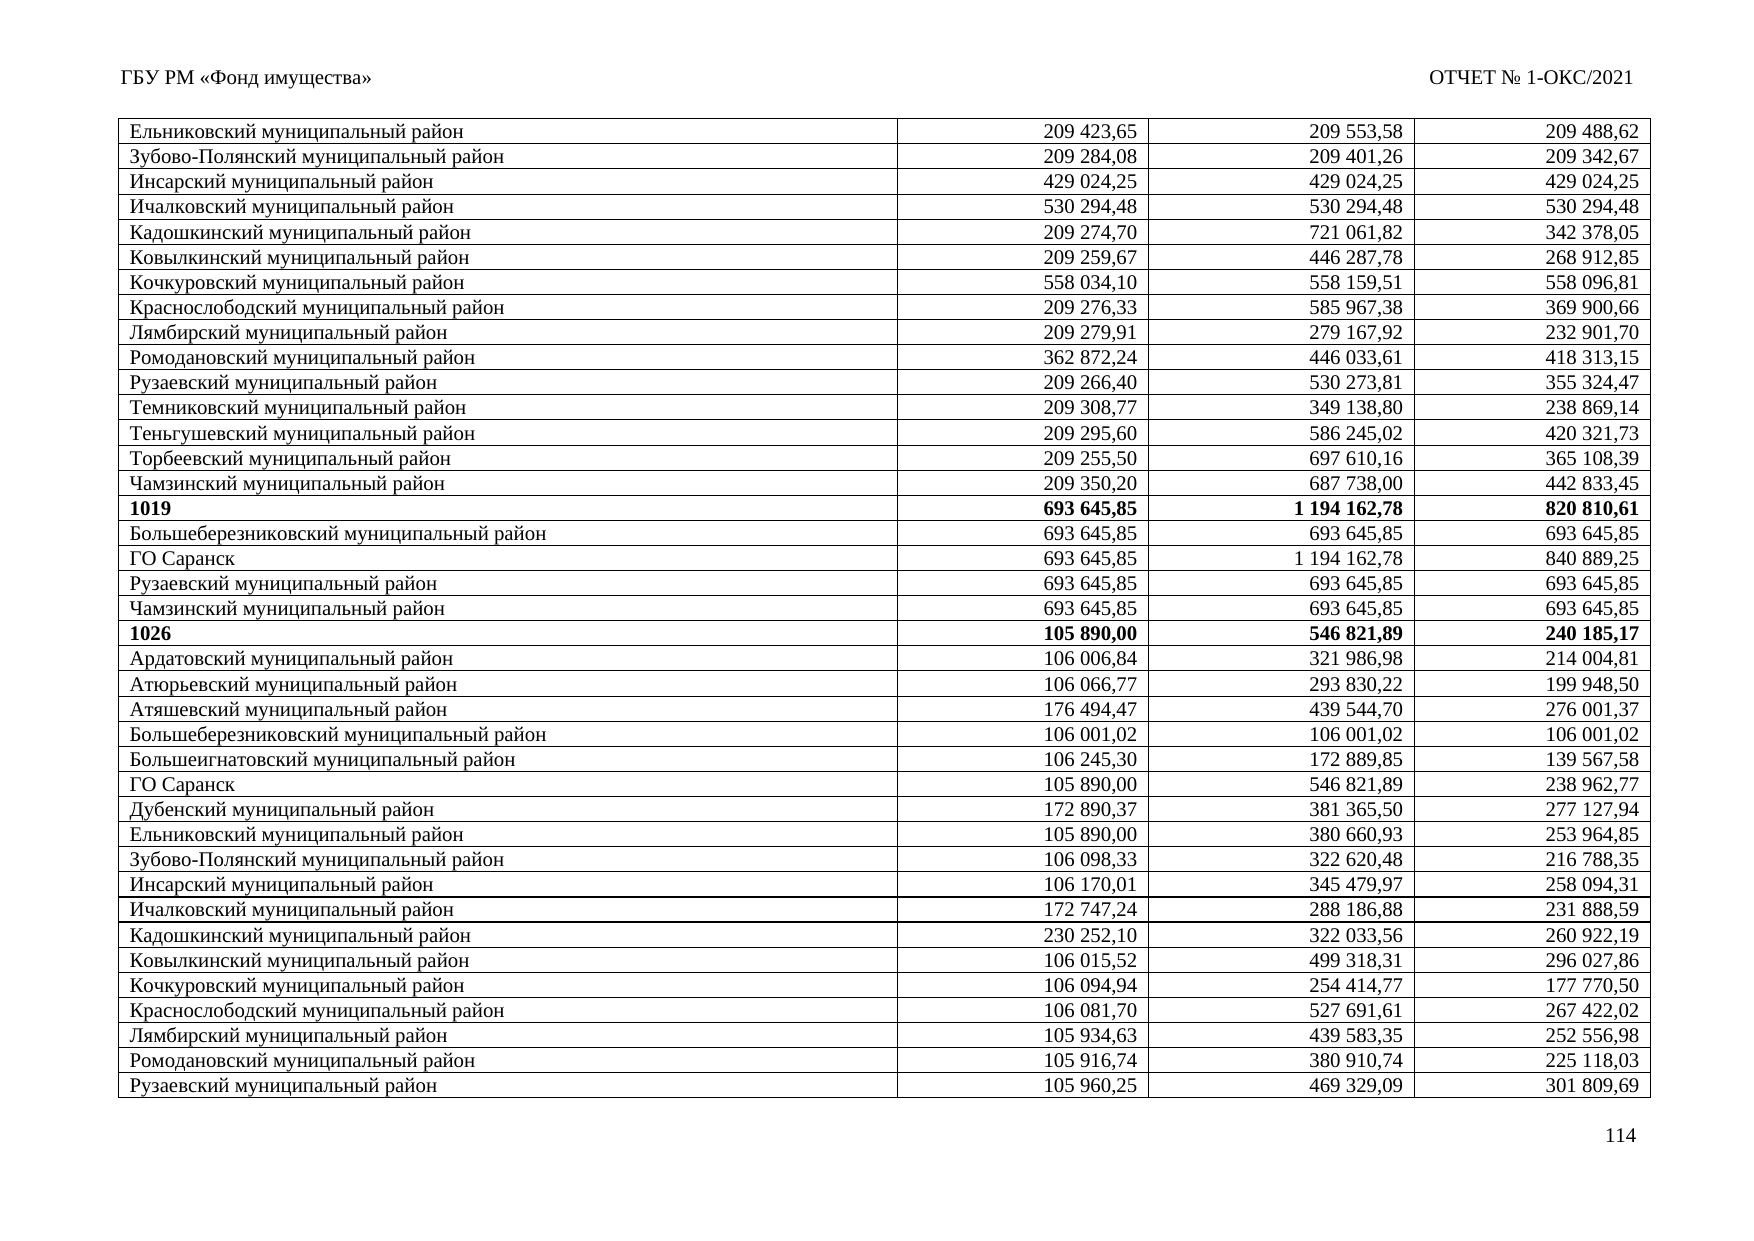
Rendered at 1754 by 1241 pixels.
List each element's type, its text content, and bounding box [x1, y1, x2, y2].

table_cell Кадошкинский муниципальный район [119, 220, 897, 244]
table_cell 442 833,45 [1415, 471, 1650, 495]
table_cell ГО Саранск [119, 772, 897, 796]
table_cell Ромодановский муниципальный район [119, 345, 897, 369]
table_cell 105 890,00 [898, 822, 1148, 846]
table_cell 446 287,78 [1149, 245, 1414, 269]
table_cell 209 488,62 [1415, 119, 1650, 143]
table_cell 693 645,85 [898, 571, 1148, 595]
table_cell 840 889,25 [1415, 546, 1650, 570]
table_cell 232 901,70 [1415, 320, 1650, 344]
table_cell 106 001,02 [1415, 722, 1650, 746]
table_cell 105 890,00 [898, 772, 1148, 796]
table_cell 693 645,85 [1415, 596, 1650, 620]
table_cell 693 645,85 [1149, 571, 1414, 595]
table_cell 254 414,77 [1149, 973, 1414, 997]
table_cell 369 900,66 [1415, 295, 1650, 319]
table_cell Торбеевский муниципальный район [119, 446, 897, 469]
table_cell 322 620,48 [1149, 847, 1414, 871]
table_cell 106 094,94 [898, 973, 1148, 997]
table_cell 209 276,33 [898, 295, 1148, 319]
table_cell Кочкуровский муниципальный район [119, 973, 897, 997]
table_cell 106 098,33 [898, 847, 1148, 871]
table_cell Чамзинский муниципальный район [119, 471, 897, 495]
table_cell 439 583,35 [1149, 1023, 1414, 1047]
table_cell 105 934,63 [898, 1023, 1148, 1047]
table_cell 687 738,00 [1149, 471, 1414, 495]
table_cell 172 889,85 [1149, 747, 1414, 771]
table_cell Кадошкинский муниципальный район [119, 923, 897, 947]
table_cell 252 556,98 [1415, 1023, 1650, 1047]
table_cell Краснослободский муниципальный район [119, 998, 897, 1022]
table_cell 209 308,77 [898, 395, 1148, 419]
table_cell Чамзинский муниципальный район [119, 596, 897, 620]
table_cell 267 422,02 [1415, 998, 1650, 1022]
table_cell 225 118,03 [1415, 1048, 1650, 1072]
table_cell 238 869,14 [1415, 395, 1650, 419]
table_cell 209 342,67 [1415, 144, 1650, 168]
table_cell Рузаевский муниципальный район [119, 1073, 897, 1097]
table_cell 322 033,56 [1149, 923, 1414, 947]
table_cell 209 284,08 [898, 144, 1148, 168]
table_cell 238 962,77 [1415, 772, 1650, 796]
table_cell 1026 [119, 621, 897, 645]
table_cell Лямбирский муниципальный район [119, 320, 897, 344]
table_cell 199 948,50 [1415, 671, 1650, 696]
table_cell 209 279,91 [898, 320, 1148, 344]
table_cell Темниковский муниципальный район [119, 395, 897, 419]
table_cell Инсарский муниципальный район [119, 872, 897, 896]
table_cell 530 294,48 [898, 195, 1148, 218]
table_cell Дубенский муниципальный район [119, 797, 897, 821]
table_cell 231 888,59 [1415, 898, 1650, 921]
table_cell 106 001,02 [1149, 722, 1414, 746]
table_cell 209 553,58 [1149, 119, 1414, 143]
table_cell 693 645,85 [1415, 571, 1650, 595]
table_cell 355 324,47 [1415, 370, 1650, 394]
table_cell 276 001,37 [1415, 697, 1650, 721]
table_cell 429 024,25 [1415, 169, 1650, 193]
table_cell 106 001,02 [898, 722, 1148, 746]
table_cell Зубово-Полянский муниципальный район [119, 847, 897, 871]
table_cell 345 479,97 [1149, 872, 1414, 896]
table_cell Ковылкинский муниципальный район [119, 948, 897, 972]
table_cell Лямбирский муниципальный район [119, 1023, 897, 1047]
table_cell Рузаевский муниципальный район [119, 370, 897, 394]
table_cell Зубово-Полянский муниципальный район [119, 144, 897, 168]
table_cell 499 318,31 [1149, 948, 1414, 972]
table_cell ГО Саранск [119, 546, 897, 570]
table_cell Инсарский муниципальный район [119, 169, 897, 193]
table_cell 172 747,24 [898, 898, 1148, 921]
table_cell 105 916,74 [898, 1048, 1148, 1072]
table_cell 106 081,70 [898, 998, 1148, 1022]
table_cell 697 610,16 [1149, 446, 1414, 469]
table_cell 429 024,25 [1149, 169, 1414, 193]
table_cell 546 821,89 [1149, 772, 1414, 796]
table_cell Краснослободский муниципальный район [119, 295, 897, 319]
table_cell 106 245,30 [898, 747, 1148, 771]
table_cell 209 423,65 [898, 119, 1148, 143]
table_cell 429 024,25 [898, 169, 1148, 193]
table_cell 293 830,22 [1149, 671, 1414, 696]
table_cell Ичалковский муниципальный район [119, 898, 897, 921]
table_cell 446 033,61 [1149, 345, 1414, 369]
table_cell 546 821,89 [1149, 621, 1414, 645]
table_cell 279 167,92 [1149, 320, 1414, 344]
table_cell Ельниковский муниципальный район [119, 119, 897, 143]
table_cell Теньгушевский муниципальный район [119, 420, 897, 444]
table_cell Ельниковский муниципальный район [119, 822, 897, 846]
table_cell Атюрьевский муниципальный район [119, 671, 897, 696]
table_cell 106 006,84 [898, 646, 1148, 670]
table_cell 530 294,48 [1415, 195, 1650, 218]
table_cell 693 645,85 [898, 546, 1148, 570]
table_cell 176 494,47 [898, 697, 1148, 721]
table_cell 693 645,85 [898, 496, 1148, 520]
table_cell 172 890,37 [898, 797, 1148, 821]
table_cell 209 401,26 [1149, 144, 1414, 168]
table_cell 301 809,69 [1415, 1073, 1650, 1097]
table_cell 268 912,85 [1415, 245, 1650, 269]
table_cell 106 170,01 [898, 872, 1148, 896]
table_cell 260 922,19 [1415, 923, 1650, 947]
table_cell 209 266,40 [898, 370, 1148, 394]
table_cell 365 108,39 [1415, 446, 1650, 469]
table_cell Ичалковский муниципальный район [119, 195, 897, 218]
table_cell 1 194 162,78 [1149, 496, 1414, 520]
table_cell 253 964,85 [1415, 822, 1650, 846]
table_cell Ковылкинский муниципальный район [119, 245, 897, 269]
table_cell 693 645,85 [898, 521, 1148, 545]
table_cell 418 313,15 [1415, 345, 1650, 369]
table_cell 106 015,52 [898, 948, 1148, 972]
table_cell 296 027,86 [1415, 948, 1650, 972]
table_cell 240 185,17 [1415, 621, 1650, 645]
table_cell 209 274,70 [898, 220, 1148, 244]
table_cell 381 365,50 [1149, 797, 1414, 821]
table_cell 527 691,61 [1149, 998, 1414, 1022]
table_cell 214 004,81 [1415, 646, 1650, 670]
table_cell 105 890,00 [898, 621, 1148, 645]
table_cell 530 273,81 [1149, 370, 1414, 394]
table_cell 349 138,80 [1149, 395, 1414, 419]
table_cell Атяшевский муниципальный район [119, 697, 897, 721]
table_cell 439 544,70 [1149, 697, 1414, 721]
table_cell 586 245,02 [1149, 420, 1414, 444]
table_cell 693 645,85 [1415, 521, 1650, 545]
table_cell Рузаевский муниципальный район [119, 571, 897, 595]
table_cell 209 350,20 [898, 471, 1148, 495]
table_cell Ардатовский муниципальный район [119, 646, 897, 670]
table_cell 105 960,25 [898, 1073, 1148, 1097]
table_cell 342 378,05 [1415, 220, 1650, 244]
table_cell 721 061,82 [1149, 220, 1414, 244]
table_cell 380 910,74 [1149, 1048, 1414, 1072]
table_cell 209 255,50 [898, 446, 1148, 469]
table_cell 558 096,81 [1415, 270, 1650, 294]
table_cell Кочкуровский муниципальный район [119, 270, 897, 294]
table_cell 693 645,85 [898, 596, 1148, 620]
table_cell 585 967,38 [1149, 295, 1414, 319]
table_cell 277 127,94 [1415, 797, 1650, 821]
table_cell 558 159,51 [1149, 270, 1414, 294]
table_cell 288 186,88 [1149, 898, 1414, 921]
table_cell 820 810,61 [1415, 496, 1650, 520]
table_cell 693 645,85 [1149, 521, 1414, 545]
table_cell 380 660,93 [1149, 822, 1414, 846]
table_cell 106 066,77 [898, 671, 1148, 696]
table_cell 209 295,60 [898, 420, 1148, 444]
table_cell 693 645,85 [1149, 596, 1414, 620]
table_cell Большеберезниковский муниципальный район [119, 722, 897, 746]
table_cell 362 872,24 [898, 345, 1148, 369]
table_cell 216 788,35 [1415, 847, 1650, 871]
table_cell 258 094,31 [1415, 872, 1650, 896]
table_cell 530 294,48 [1149, 195, 1414, 218]
table_cell 558 034,10 [898, 270, 1148, 294]
table_cell 177 770,50 [1415, 973, 1650, 997]
table_cell Большеберезниковский муниципальный район [119, 521, 897, 545]
table_cell Большеигнатовский муниципальный район [119, 747, 897, 771]
table_cell 1 194 162,78 [1149, 546, 1414, 570]
table_cell Ромодановский муниципальный район [119, 1048, 897, 1072]
table_cell 1019 [119, 496, 897, 520]
table_cell 469 329,09 [1149, 1073, 1414, 1097]
table_cell 209 259,67 [898, 245, 1148, 269]
table_cell 321 986,98 [1149, 646, 1414, 670]
table_cell 420 321,73 [1415, 420, 1650, 444]
table_cell 230 252,10 [898, 923, 1148, 947]
table_cell 139 567,58 [1415, 747, 1650, 771]
